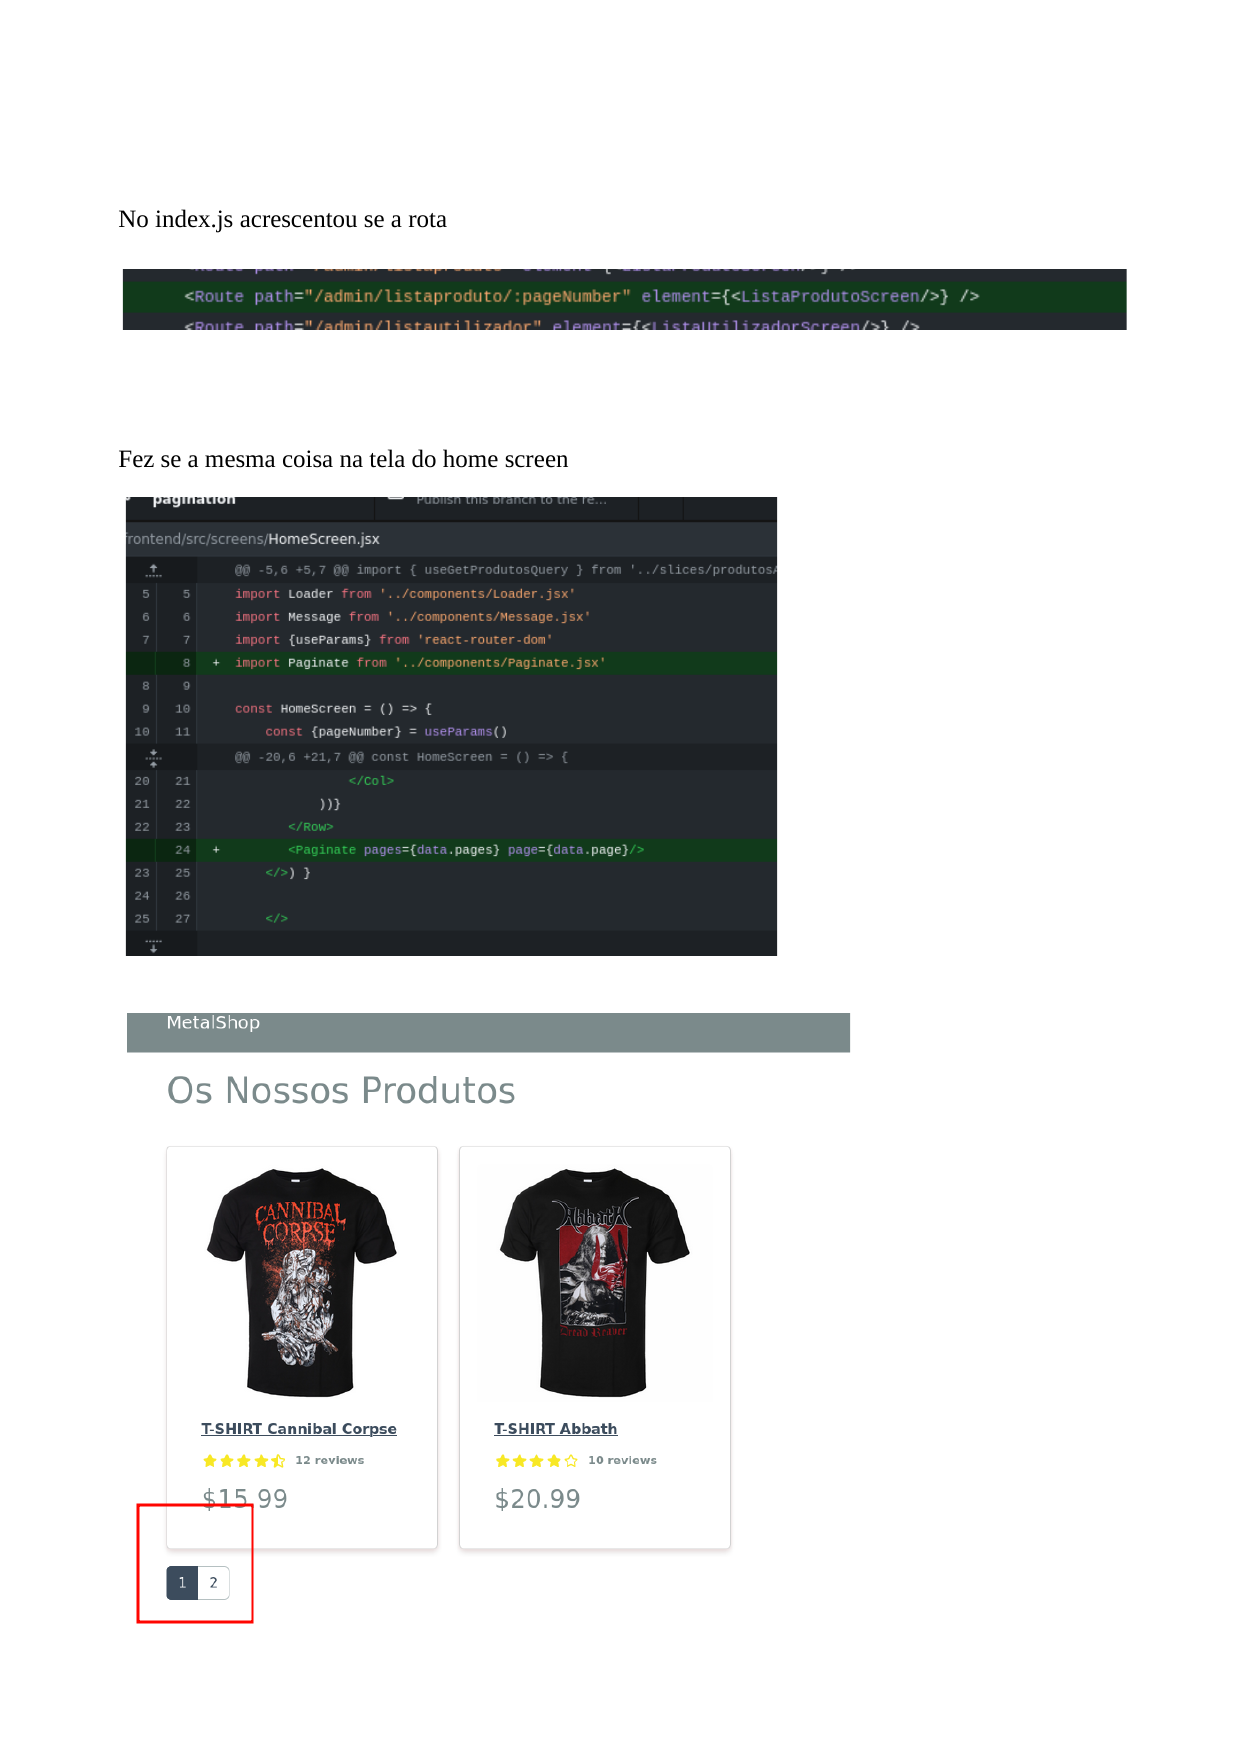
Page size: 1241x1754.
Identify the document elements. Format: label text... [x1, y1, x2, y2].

picture [122, 269, 1127, 330]
text Fez se a mesma coisa na tela do home screen [118, 444, 1122, 473]
text No index.js acrescentou se a rota [118, 204, 1122, 233]
picture [127, 1013, 851, 1651]
picture [125, 497, 778, 956]
